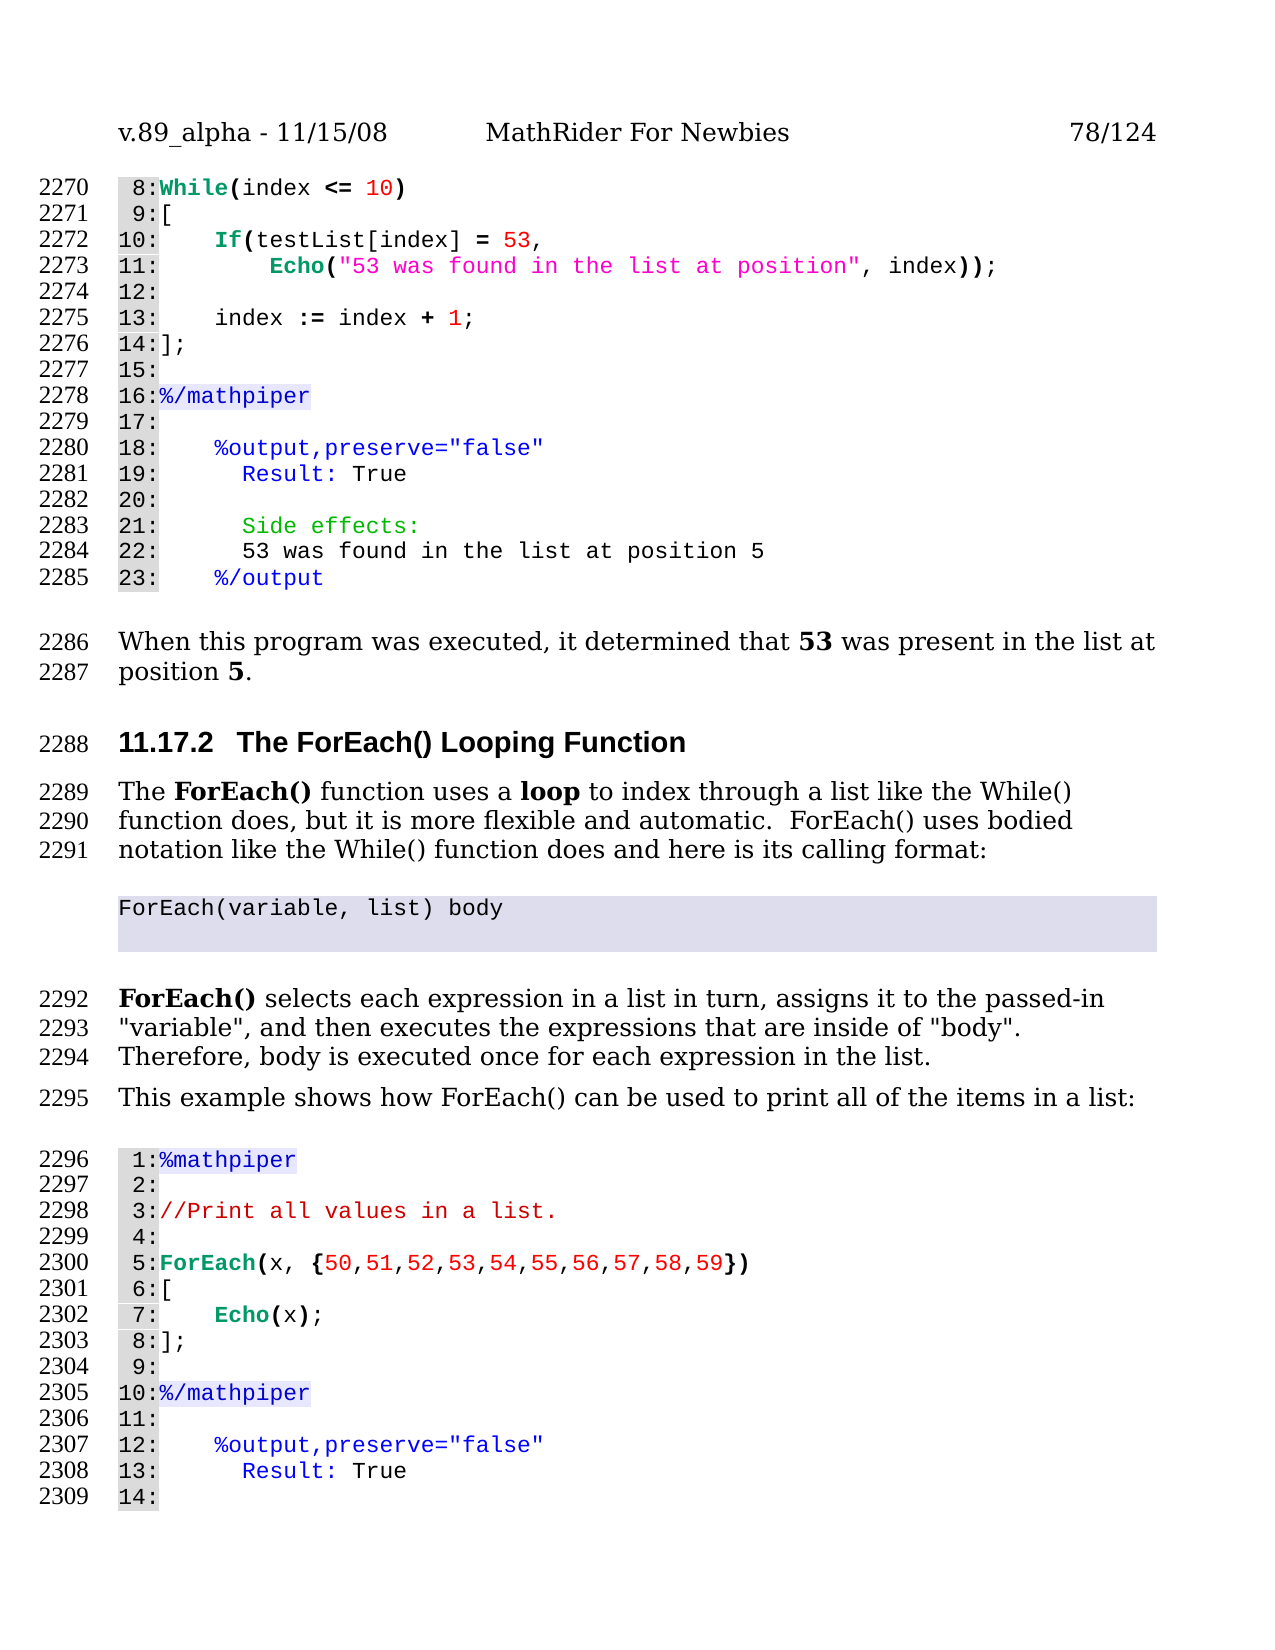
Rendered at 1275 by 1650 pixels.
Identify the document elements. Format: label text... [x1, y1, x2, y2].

text 10:%/mathpiper [118, 1381, 1157, 1407]
text 6:[ [118, 1278, 1157, 1303]
text 14: [118, 1485, 1157, 1511]
text 19: Result: True [118, 462, 1157, 488]
text 7: Echo(x); [118, 1303, 1157, 1329]
text 12: %output,preserve="false" [118, 1433, 1157, 1459]
text 12: [118, 281, 1157, 306]
text 14:]; [118, 332, 1157, 358]
text 17: [118, 410, 1157, 436]
text This example shows how ForEach() can be used to print all of the items in a list: [118, 1083, 1157, 1113]
text 22: 53 was found in the list at position 5 [118, 540, 1157, 566]
text 10: If(testList[index] = 53, [118, 229, 1157, 254]
text 20: [118, 488, 1157, 514]
text When this program was executed, it determined that 53 was present in the list at position 5. [118, 627, 1157, 686]
text 1:%mathpiper [118, 1148, 1157, 1174]
text The ForEach() function uses a loop to index through a list like the While() function does, but it is more flexible and automatic. ForEach() uses bodied notation like the While() function does and here is its calling format: [118, 777, 1157, 864]
text 9: [118, 1355, 1157, 1381]
text 5:ForEach(x, {50,51,52,53,54,55,56,57,58,59}) [118, 1252, 1157, 1278]
text 18: %output,preserve="false" [118, 436, 1157, 462]
text 8:]; [118, 1329, 1157, 1355]
subtitle The ForEach() Looping Function [118, 725, 1157, 759]
text 11: Echo("53 was found in the list at position", index)); [118, 254, 1157, 281]
text 3://Print all values in a list. [118, 1200, 1157, 1226]
text 15: [118, 358, 1157, 384]
text 13: Result: True [118, 1459, 1157, 1485]
text 9:[ [118, 203, 1157, 229]
text 4: [118, 1226, 1157, 1252]
text 16:%/mathpiper [118, 384, 1157, 410]
text 11: [118, 1407, 1157, 1433]
text 8:While(index <= 10) [118, 177, 1157, 203]
text 2: [118, 1174, 1157, 1200]
text 21: Side effects: [118, 514, 1157, 540]
text 13: index := index + 1; [118, 306, 1157, 332]
text 23: %/output [118, 566, 1157, 592]
text ForEach() selects each expression in a list in turn, assigns it to the passed-in "variable", and then executes the expressions that are inside of "body". Therefore, body is executed once for each expression in the list. [118, 984, 1157, 1071]
table_header ForEach(variable, list) body [118, 896, 1157, 952]
